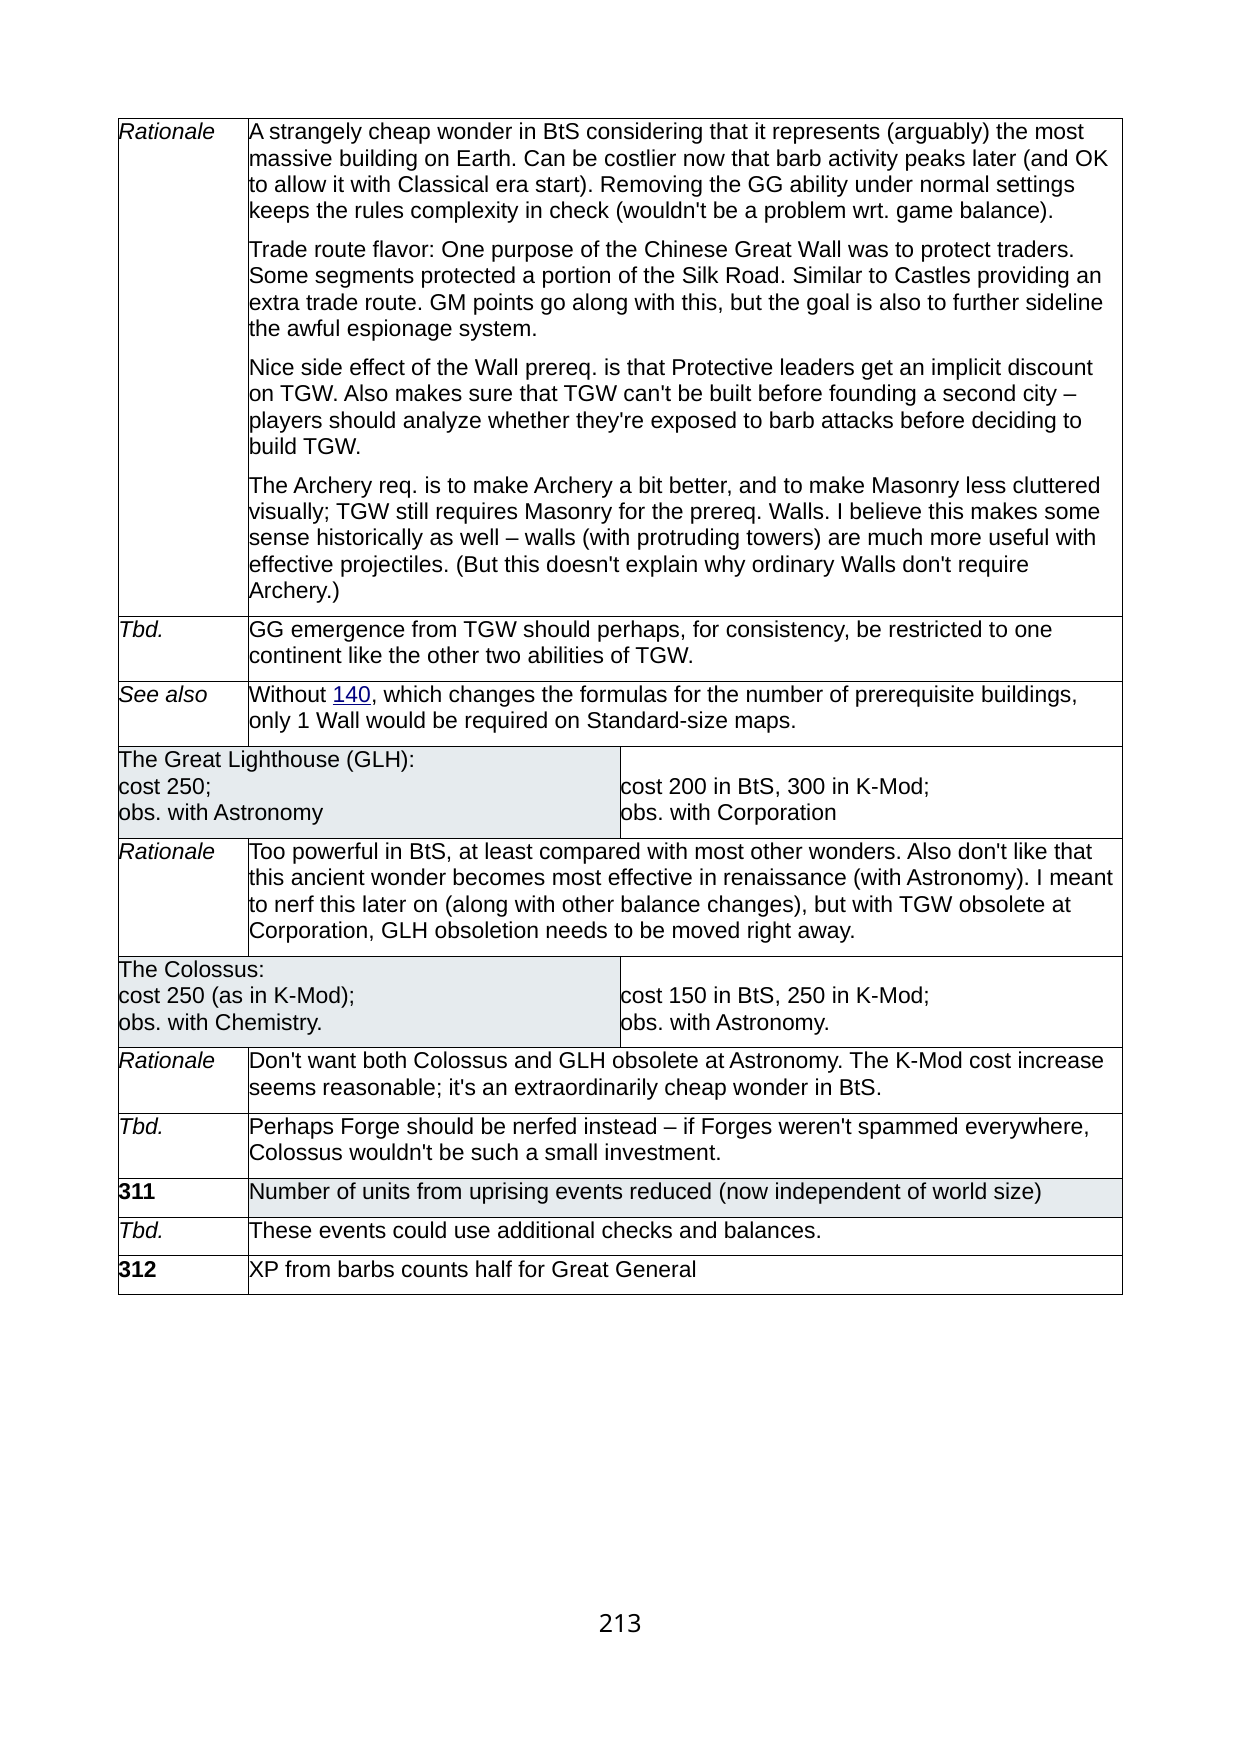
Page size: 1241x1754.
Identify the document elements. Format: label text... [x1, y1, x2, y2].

table_cell Without 140, which changes the formulas for the number of prerequisite buildings, only 1 Wall would be required on Standard-size maps. [249, 682, 1122, 746]
table_cell XP from barbs counts half for Great General [249, 1256, 1122, 1294]
table_cell Perhaps Forge should be nerfed instead – if Forges weren't spammed everywhere, Colossus wouldn't be such a small investment. [249, 1114, 1122, 1178]
table_cell Tbd. [119, 1218, 248, 1255]
table_cell GG emergence from TGW should perhaps, for consistency, be restricted to one continent like the other two abilities of TGW. [249, 617, 1122, 681]
table_cell cost 200 in BtS, 300 in K-Mod; obs. with Corporation [621, 747, 1122, 838]
table_cell Too powerful in BtS, at least compared with most other wonders. Also don't like that this ancient wonder becomes most effective in renaissance (with Astronomy). I meant to nerf this later on (along with other balance changes), but with TGW obsolete at Corporation, GLH obsoletion needs to be moved right away. [249, 839, 1122, 956]
table_cell Number of units from uprising events reduced (now independent of world size) [249, 1179, 1122, 1217]
table_cell 312 [119, 1256, 248, 1294]
table_cell The Great Lighthouse (GLH): cost 250; obs. with Astronomy [119, 747, 620, 838]
table_cell A strangely cheap wonder in BtS considering that it represents (arguably) the most massive building on Earth. Can be costlier now that barb activity peaks later (and OK to allow it with Classical era start). Removing the GG ability under normal settings keeps the rules complexity in check (wouldn't be a problem wrt. game balance). Trade route flavor: One purpose of the Chinese Great Wall was to protect traders. Some segments protected a portion of the Silk Road. Similar to Castles providing an extra trade route. GM points go along with this, but the goal is also to further sideline the awful espionage system. Nice side effect of the Wall prereq. is that Protective leaders get an implicit discount on TGW. Also makes sure that TGW can't be built before founding a second city – players should analyze whether they're exposed to barb attacks before deciding to build TGW. The Archery req. is to make Archery a bit better, and to make Masonry less cluttered visually; TGW still requires Masonry for the prereq. Walls. I believe this makes some sense historically as well – walls (with protruding towers) are much more useful with effective projectiles. (But this doesn't explain why ordinary Walls don't require Archery.) [249, 119, 1122, 616]
table_cell These events could use additional checks and balances. [249, 1218, 1122, 1255]
table_cell Don't want both Colossus and GLH obsolete at Astronomy. The K-Mod cost increase seems reasonable; it's an extraordinarily cheap wonder in BtS. [249, 1048, 1122, 1112]
table_cell See also [119, 682, 248, 746]
table_cell The Colossus: cost 250 (as in K-Mod); obs. with Chemistry. [119, 957, 620, 1047]
table_cell Tbd. [119, 617, 248, 681]
table_cell Rationale [119, 839, 248, 956]
table_cell 311 [119, 1179, 248, 1217]
table_cell Rationale [119, 119, 248, 616]
table_cell Rationale [119, 1048, 248, 1112]
table_cell cost 150 in BtS, 250 in K-Mod; obs. with Astronomy. [621, 957, 1122, 1047]
table_cell Tbd. [119, 1114, 248, 1178]
